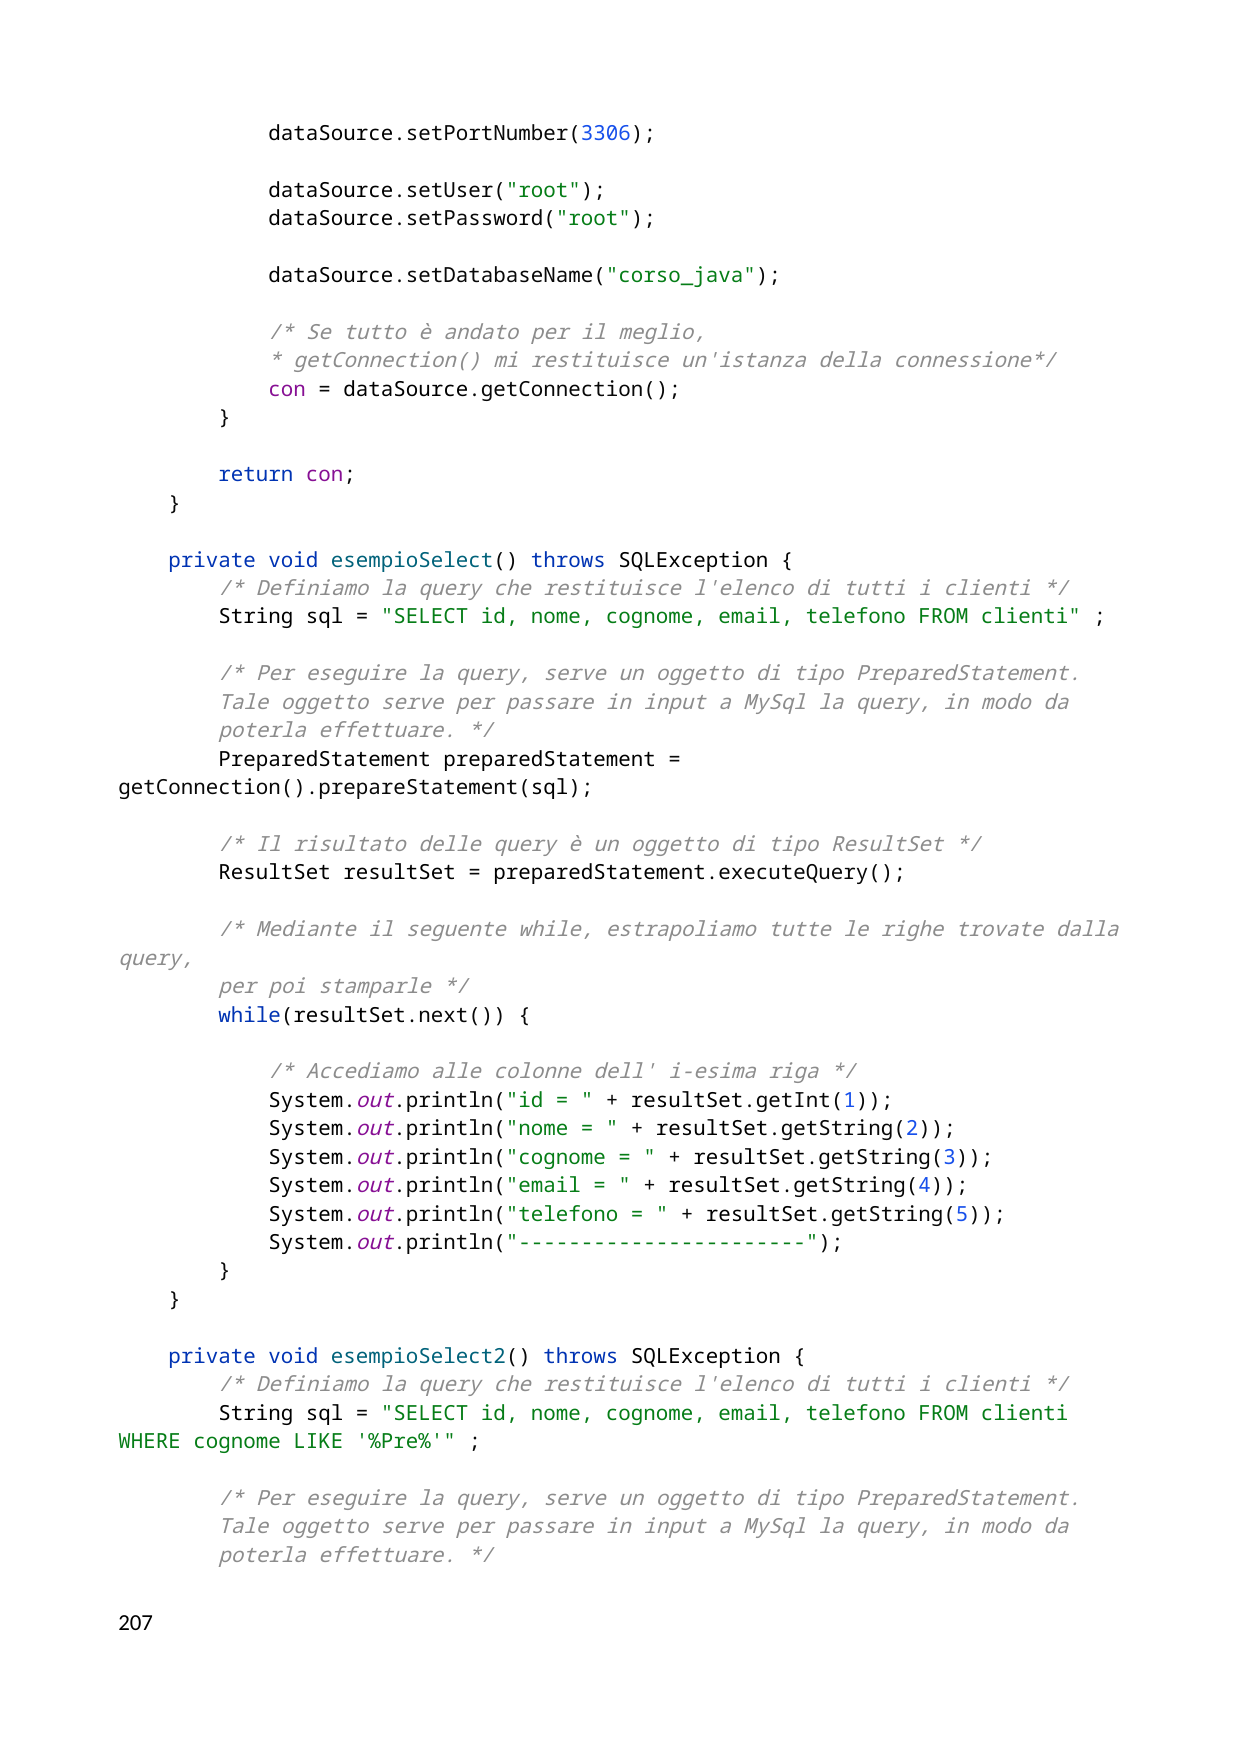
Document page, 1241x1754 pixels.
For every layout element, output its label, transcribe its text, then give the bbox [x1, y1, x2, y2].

text dataSource.setPortNumber(3306); dataSource.setUser("root"); dataSource.setPassword("root"); dataSource.setDatabaseName("corso_java"); /* Se tutto è andato per il meglio, * getConnection() mi restituisce un'istanza della connessione*/ con = dataSource.getConnection(); } return con; } private void esempioSelect() throws SQLException { /* Definiamo la query che restituisce l'elenco di tutti i clienti */ String sql = "SELECT id, nome, cognome, email, telefono FROM clienti" ; /* Per eseguire la query, serve un oggetto di tipo PreparedStatement. Tale oggetto serve per passare in input a MySql la query, in modo da poterla effettuare. */ PreparedStatement preparedStatement = getConnection().prepareStatement(sql); /* Il risultato delle query è un oggetto di tipo ResultSet */ ResultSet resultSet = preparedStatement.executeQuery(); /* Mediante il seguente while, estrapoliamo tutte le righe trovate dalla query, per poi stamparle */ while(resultSet.next()) { /* Accediamo alle colonne dell' i-esima riga */ System.out.println("id = " + resultSet.getInt(1)); System.out.println("nome = " + resultSet.getString(2)); System.out.println("cognome = " + resultSet.getString(3)); System.out.println("email = " + resultSet.getString(4)); System.out.println("telefono = " + resultSet.getString(5)); System.out.println("-----------------------"); } } private void esempioSelect2() throws SQLException { /* Definiamo la query che restituisce l'elenco di tutti i clienti */ String sql = "SELECT id, nome, cognome, email, telefono FROM clienti WHERE cognome LIKE '%Pre%'" ; /* Per eseguire la query, serve un oggetto di tipo PreparedStatement. Tale oggetto serve per passare in input a MySql la query, in modo da poterla effettuare. */ [118, 118, 1122, 1568]
